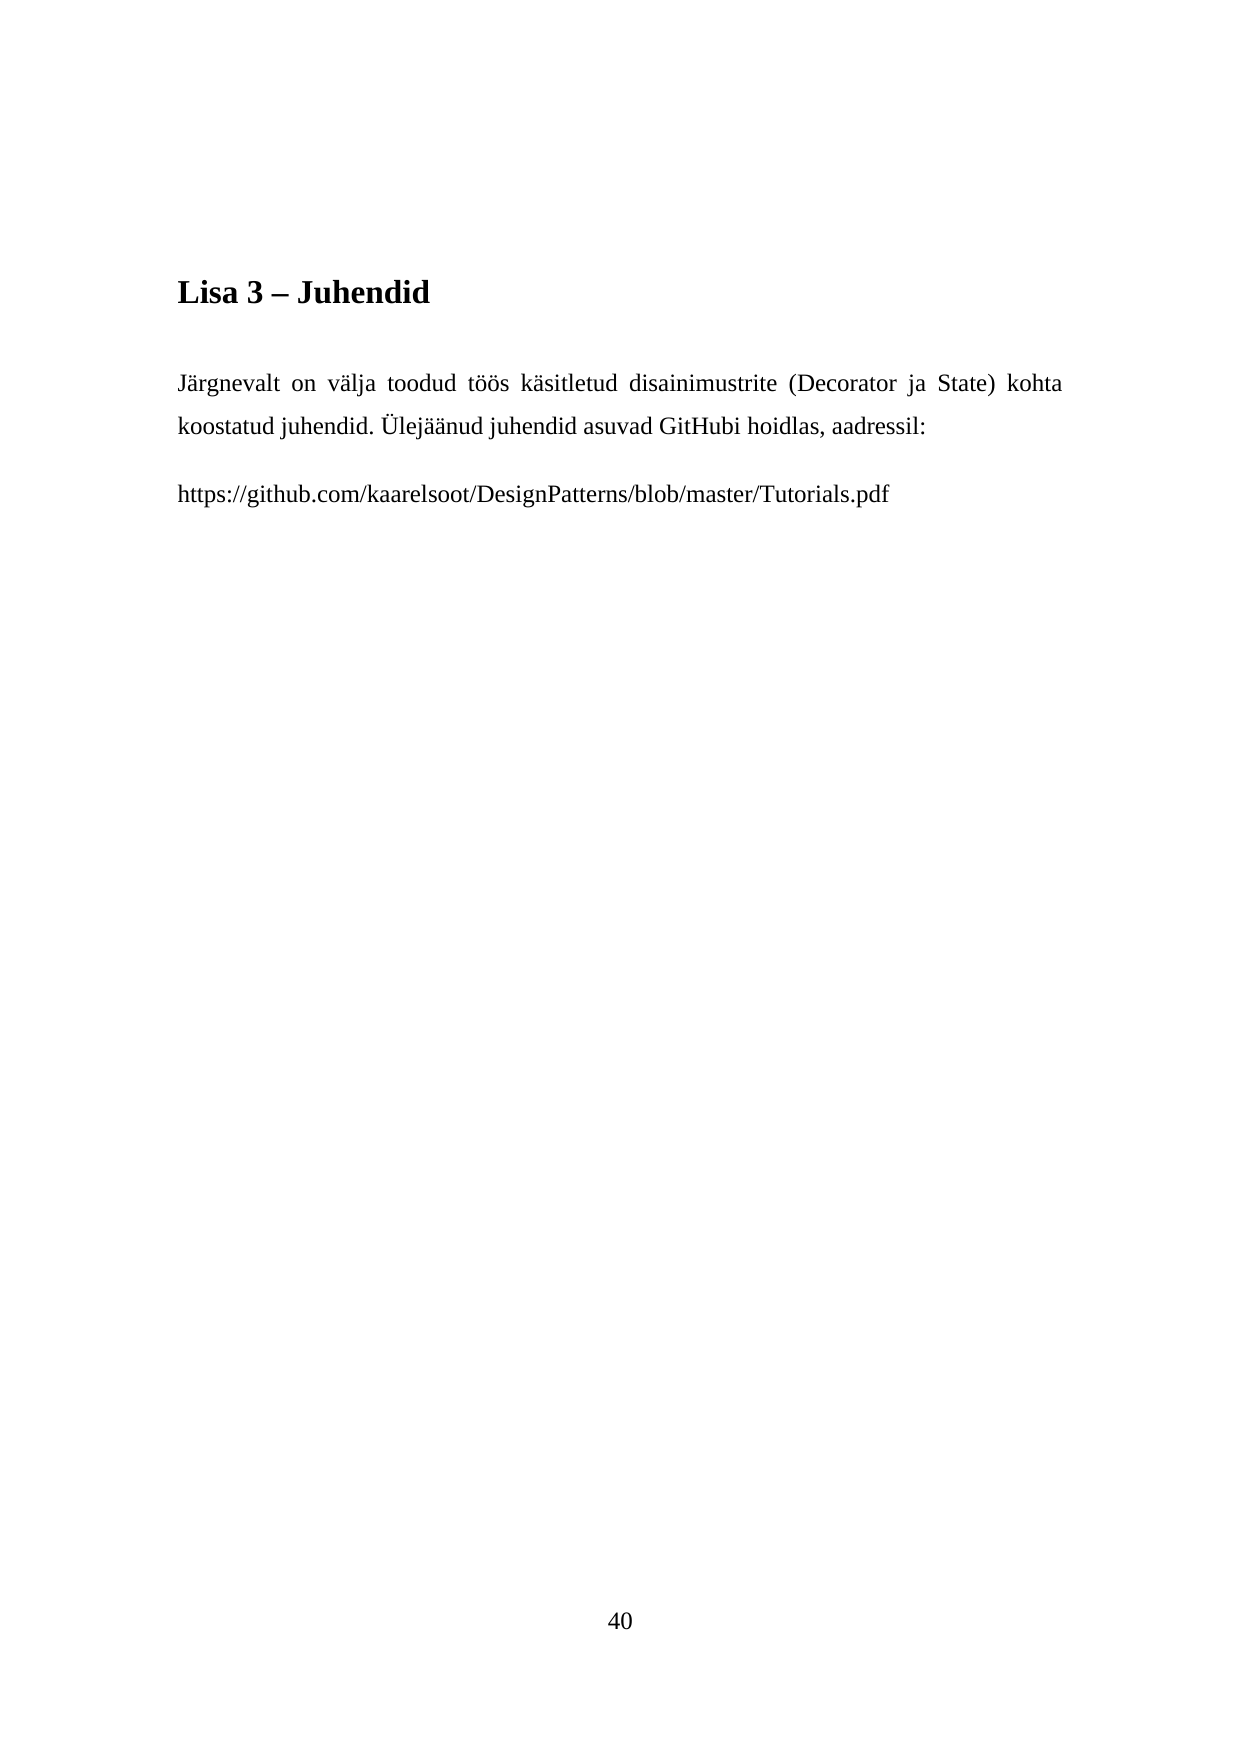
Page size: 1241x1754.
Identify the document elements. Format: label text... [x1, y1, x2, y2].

text Järgnevalt on välja toodud töös käsitletud disainimustrite (Decorator ja State) kohta koostatud juhendid. Ülejäänud juhendid asuvad GitHubi hoidlas, aadressil: [177, 368, 1063, 439]
subtitle Lisa 3 – Juhendid [177, 273, 1063, 311]
text https://github.com/kaarelsoot/DesignPatterns/blob/master/Tutorials.pdf [177, 479, 1063, 508]
